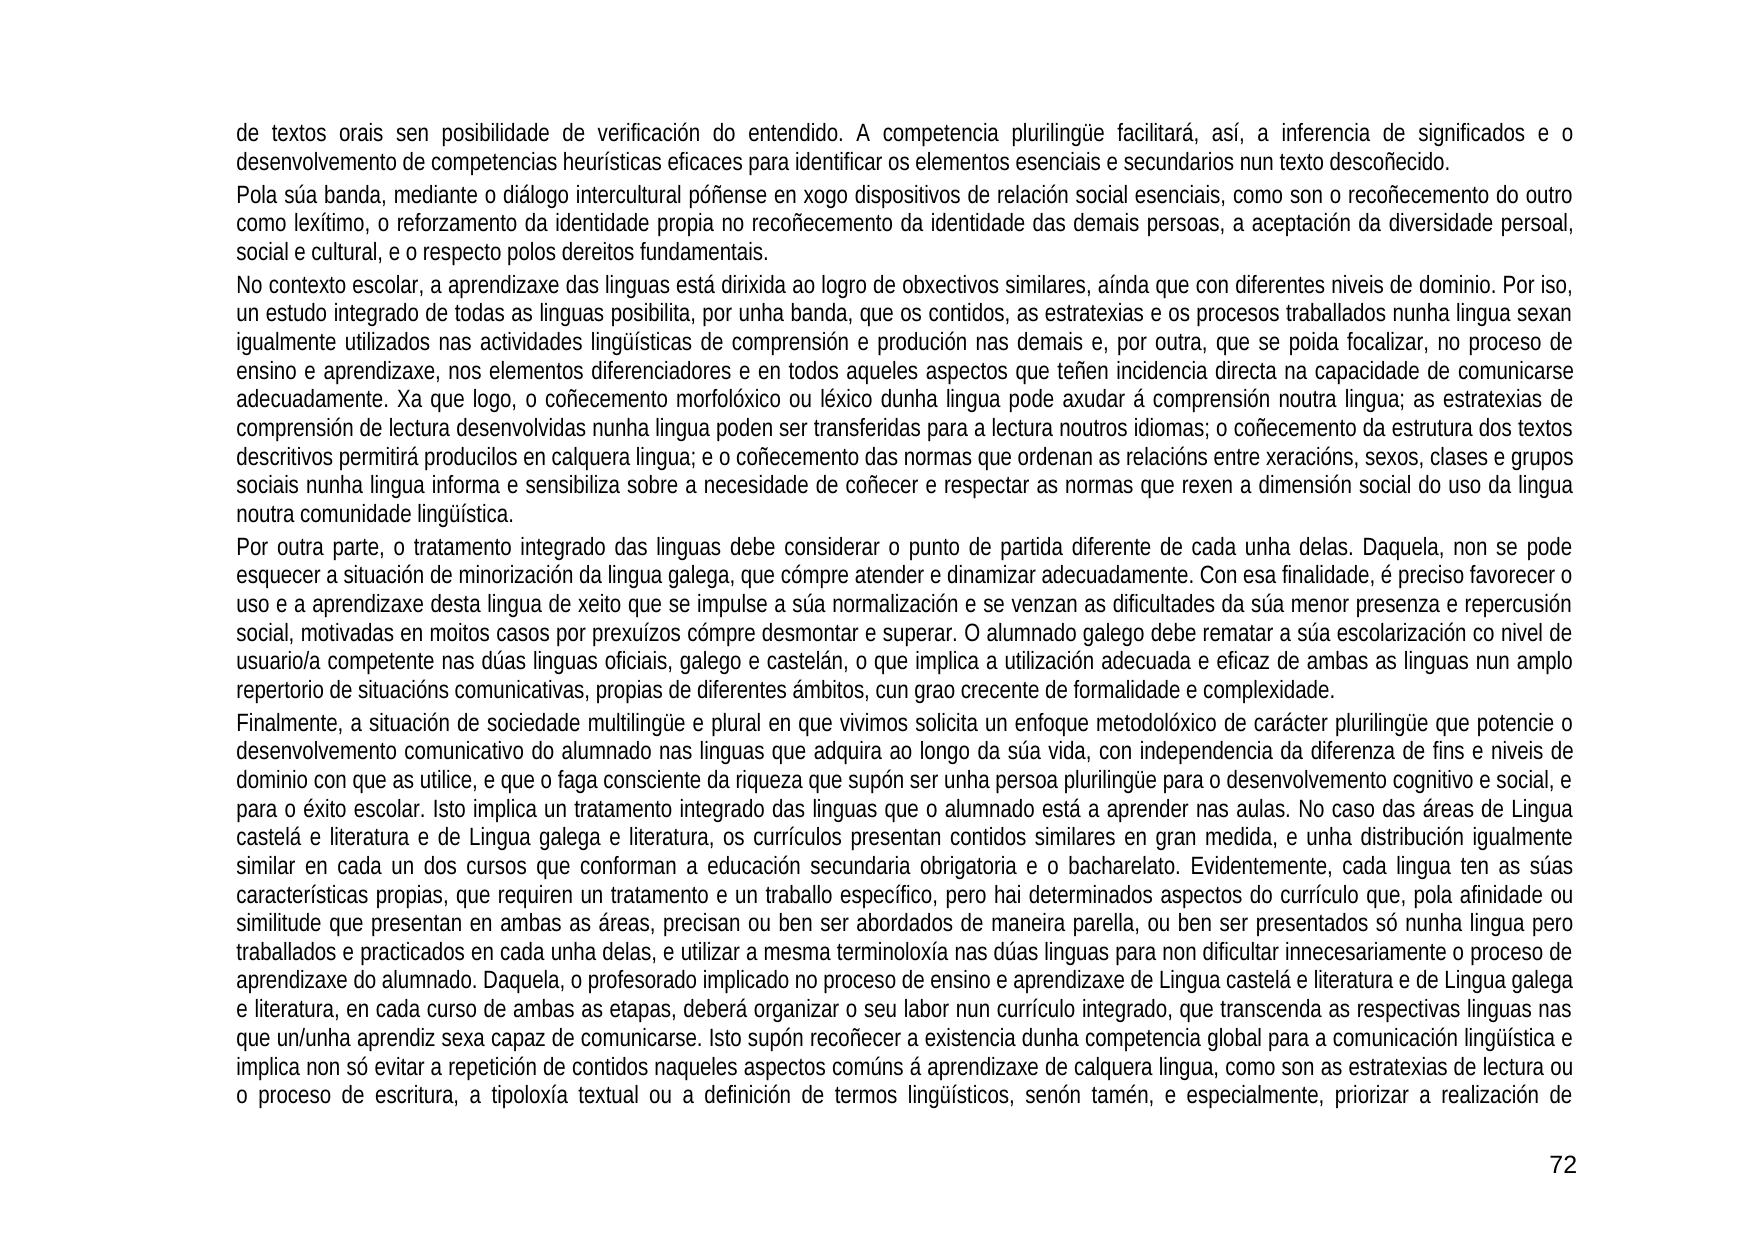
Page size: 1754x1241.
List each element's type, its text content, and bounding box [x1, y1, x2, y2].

text Finalmente, a situación de sociedade multilingüe e plural en que vivimos solicita un enfoque metodolóxico de carácter plurilingüe que potencie o desenvolvemento comunicativo do alumnado nas linguas que adquira ao longo da súa vida, con independencia da diferenza de fins e niveis de dominio con que as utilice, e que o faga consciente da riqueza que supón ser unha persoa plurilingüe para o desenvolvemento cognitivo e social, e para o éxito escolar. Isto implica un tratamento integrado das linguas que o alumnado está a aprender nas aulas. No caso das áreas de Lingua castelá e literatura e de Lingua galega e literatura, os currículos presentan contidos similares en gran medida, e unha distribución igualmente similar en cada un dos cursos que conforman a educación secundaria obrigatoria e o bacharelato. Evidentemente, cada lingua ten as súas características propias, que requiren un tratamento e un traballo específico, pero hai determinados aspectos do currículo que, pola afinidade ou similitude que presentan en ambas as áreas, precisan ou ben ser abordados de maneira parella, ou ben ser presentados só nunha lingua pero traballados e practicados en cada unha delas, e utilizar a mesma terminoloxía nas dúas linguas para non dificultar innecesariamente o proceso de aprendizaxe do alumnado. Daquela, o profesorado implicado no proceso de ensino e aprendizaxe de Lingua castelá e literatura e de Lingua galega e literatura, en cada curso de ambas as etapas, deberá organizar o seu labor nun currículo integrado, que transcenda as respectivas linguas nas que un/unha aprendiz sexa capaz de comunicarse. Isto supón recoñecer a existencia dunha competencia global para a comunicación lingüística e implica non só evitar a repetición de contidos naqueles aspectos comúns á aprendizaxe de calquera lingua, como son as estratexias de lectura ou o proceso de escritura, a tipoloxía textual ou a definición de termos lingüísticos, senón tamén, e especialmente, priorizar a realización de [236, 708, 1577, 1109]
text de textos orais sen posibilidade de verificación do entendido. A competencia plurilingüe facilitará, así, a inferencia de significados e o desenvolvemento de competencias heurísticas eficaces para identificar os elementos esenciais e secundarios nun texto descoñecido. [236, 118, 1577, 175]
text Pola súa banda, mediante o diálogo intercultural póñense en xogo dispositivos de relación social esenciais, como son o recoñecemento do outro como lexítimo, o reforzamento da identidade propia no recoñecemento da identidade das demais persoas, a aceptación da diversidade persoal, social e cultural, e o respecto polos dereitos fundamentais. [236, 179, 1577, 266]
text Por outra parte, o tratamento integrado das linguas debe considerar o punto de partida diferente de cada unha delas. Daquela, non se pode esquecer a situación de minorización da lingua galega, que cómpre atender e dinamizar adecuadamente. Con esa finalidade, é preciso favorecer o uso e a aprendizaxe desta lingua de xeito que se impulse a súa normalización e se venzan as dificultades da súa menor presenza e repercusión social, motivadas en moitos casos por prexuízos cómpre desmontar e superar. O alumnado galego debe rematar a súa escolarización co nivel de usuario/a competente nas dúas linguas oficiais, galego e castelán, o que implica a utilización adecuada e eficaz de ambas as linguas nun amplo repertorio de situacións comunicativas, propias de diferentes ámbitos, cun grao crecente de formalidade e complexidade. [236, 532, 1577, 703]
text No contexto escolar, a aprendizaxe das linguas está dirixida ao logro de obxectivos similares, aínda que con diferentes niveis de dominio. Por iso, un estudo integrado de todas as linguas posibilita, por unha banda, que os contidos, as estratexias e os procesos traballados nunha lingua sexan igualmente utilizados nas actividades lingüísticas de comprensión e produción nas demais e, por outra, que se poida focalizar, no proceso de ensino e aprendizaxe, nos elementos diferenciadores e en todos aqueles aspectos que teñen incidencia directa na capacidade de comunicarse adecuadamente. Xa que logo, o coñecemento morfolóxico ou léxico dunha lingua pode axudar á comprensión noutra lingua; as estratexias de comprensión de lectura desenvolvidas nunha lingua poden ser transferidas para a lectura noutros idiomas; o coñecemento da estrutura dos textos descritivos permitirá producilos en calquera lingua; e o coñecemento das normas que ordenan as relacións entre xeracións, sexos, clases e grupos sociais nunha lingua informa e sensibiliza sobre a necesidade de coñecer e respectar as normas que rexen a dimensión social do uso da lingua noutra comunidade lingüística. [236, 270, 1577, 527]
